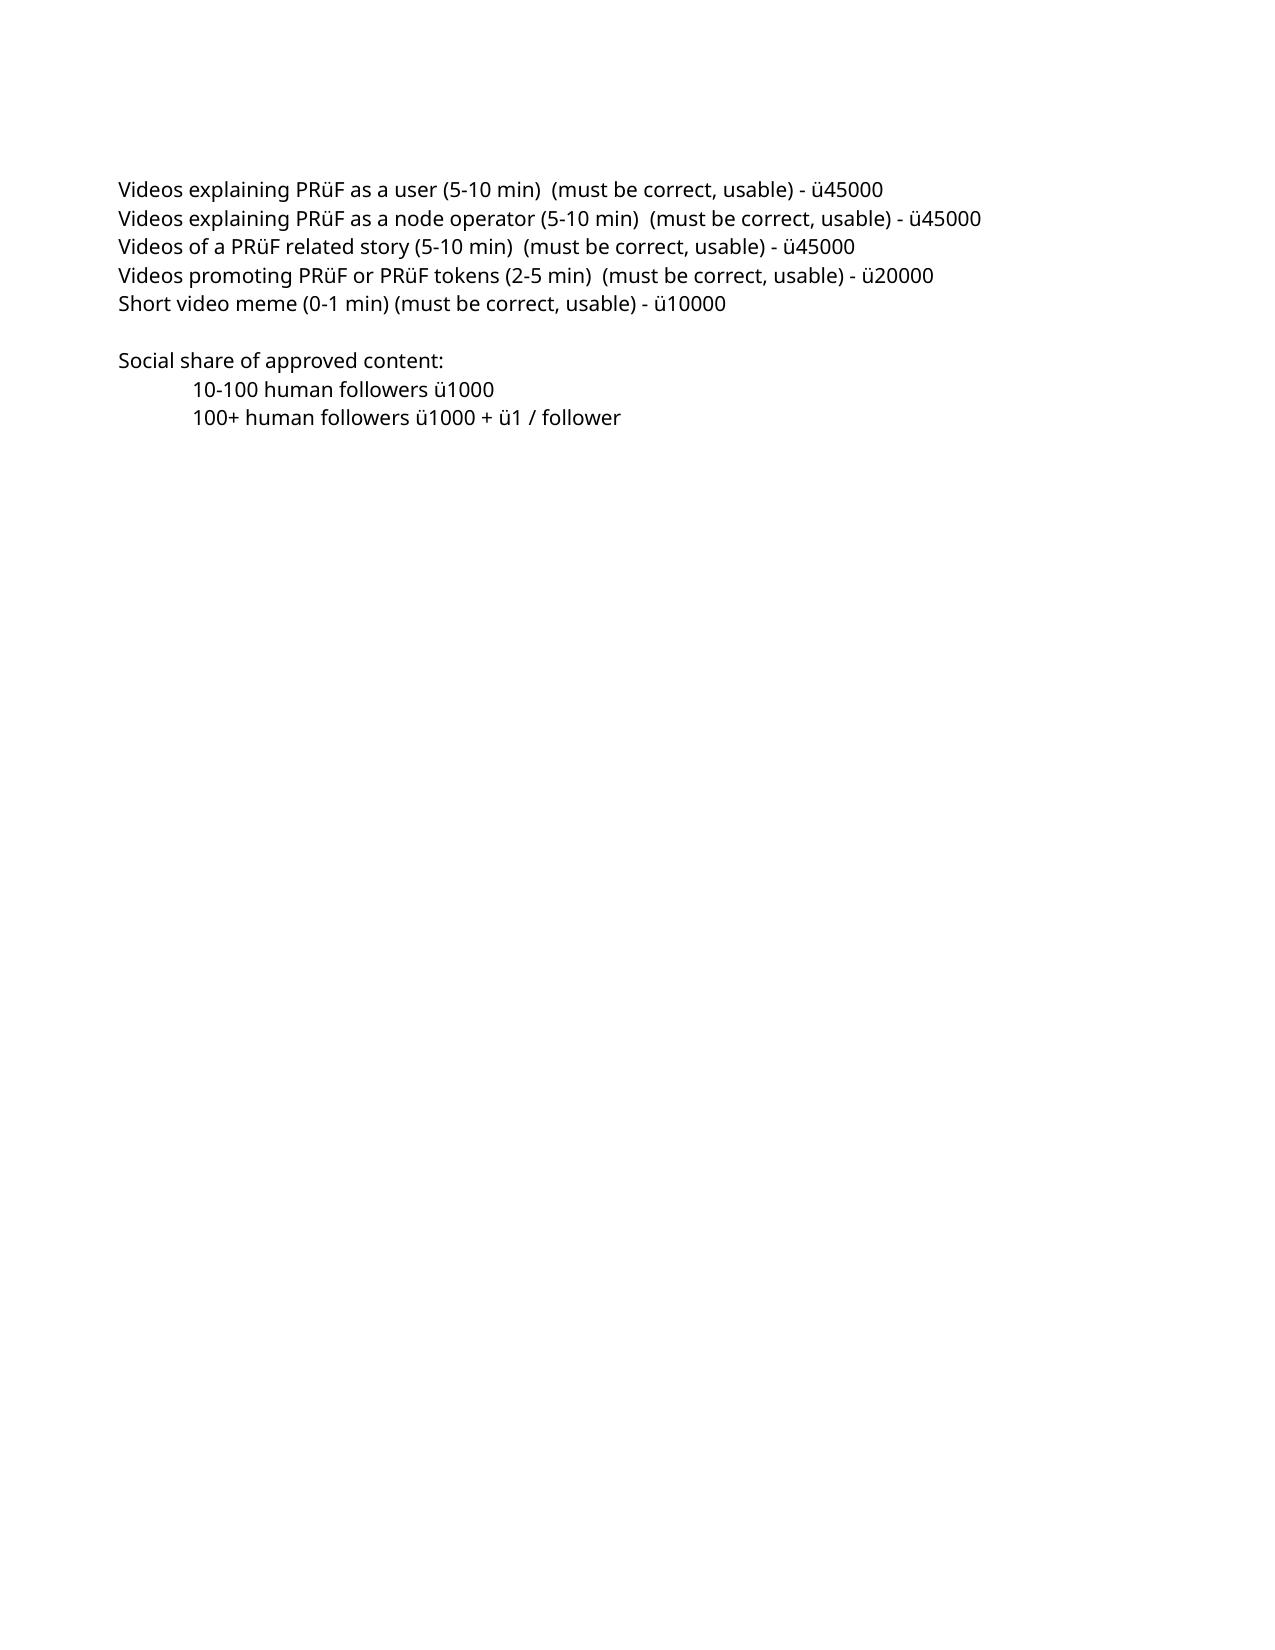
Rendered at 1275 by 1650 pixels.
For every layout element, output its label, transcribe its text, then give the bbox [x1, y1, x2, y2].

text 10-100 human followers ü1000 [118, 375, 1157, 403]
text Social share of approved content: [118, 347, 1157, 375]
text 100+ human followers ü1000 + ü1 / follower [118, 403, 1157, 432]
text Videos promoting PRüF or PRüF tokens (2-5 min) (must be correct, usable) - ü20000 [118, 261, 1157, 289]
text Videos explaining PRüF as a node operator (5-10 min) (must be correct, usable) - ü45000 [118, 204, 1157, 232]
text Videos of a PRüF related story (5-10 min) (must be correct, usable) - ü45000 [118, 232, 1157, 261]
text Short video meme (0-1 min) (must be correct, usable) - ü10000 [118, 289, 1157, 318]
text Videos explaining PRüF as a user (5-10 min) (must be correct, usable) - ü45000 [118, 176, 1157, 204]
